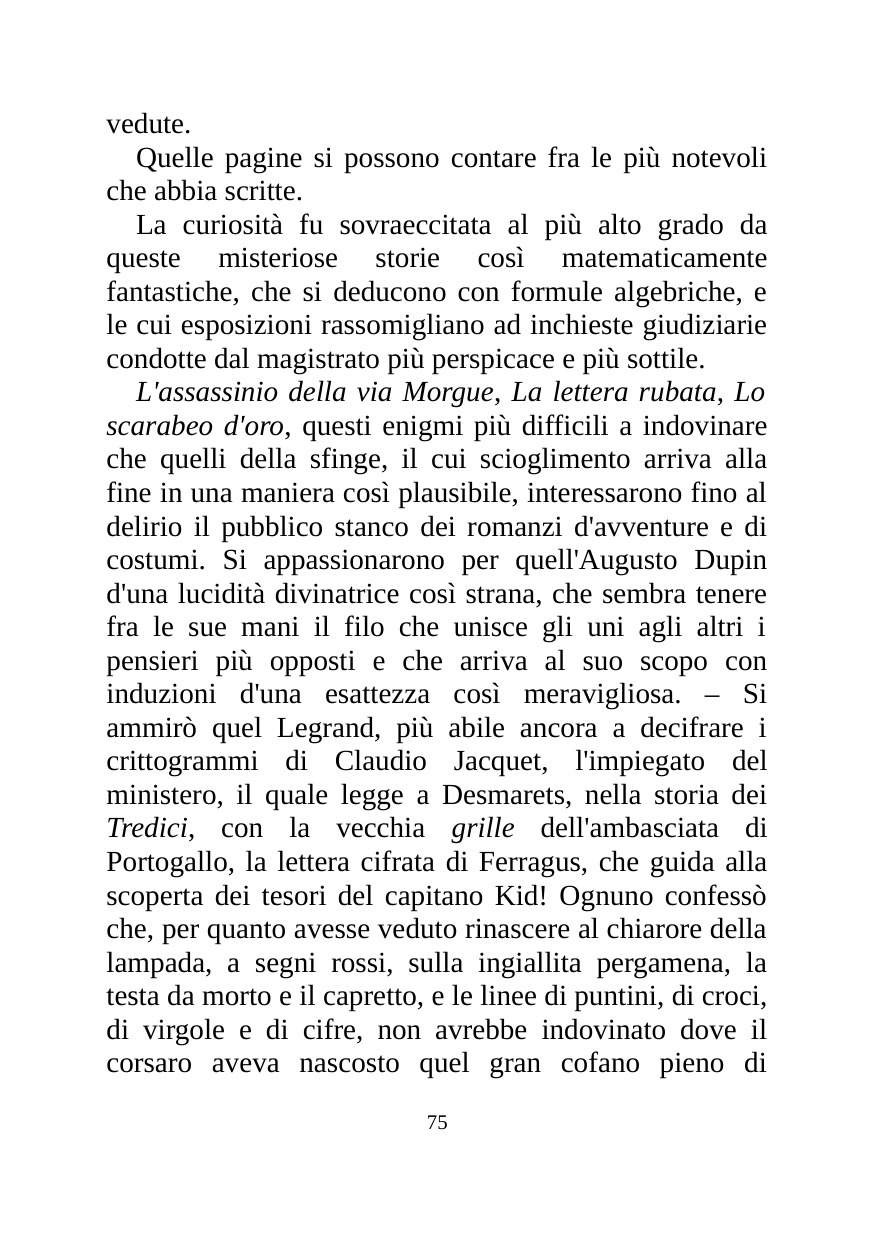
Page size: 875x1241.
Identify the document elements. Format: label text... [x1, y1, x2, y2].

text L'assassinio della via Morgue, La lettera rubata, Lo scarabeo d'oro, questi enigmi più difficili a indovinare che quelli della sfinge, il cui scioglimento arriva alla fine in una maniera così plausibile, interessarono fino al delirio il pubblico stanco dei romanzi d'avventure e di costumi. Si appassionarono per quell'Augusto Dupin d'una lucidità divinatrice così strana, che sembra tenere fra le sue mani il filo che unisce gli uni agli altri i pensieri più opposti e che arriva al suo scopo con induzioni d'una esattezza così meravigliosa. – Si ammirò quel Legrand, più abile ancora a decifrare i crittogrammi di Claudio Jacquet, l'impiegato del ministero, il quale legge a Desmarets, nella storia dei Tredici, con la vecchia grille dell'ambasciata di Portogallo, la lettera cifrata di Ferragus, che guida alla scoperta dei tesori del capitano Kid! Ognuno confessò che, per quanto avesse veduto rinascere al chiarore della lampada, a segni rossi, sulla ingiallita pergamena, la testa da morto e il capretto, e le linee di puntini, di croci, di virgole e di cifre, non avrebbe indovinato dove il corsaro aveva nascosto quel gran cofano pieno di [106, 374, 768, 1079]
text Quelle pagine si possono contare fra le più notevoli che abbia scritte. [106, 140, 768, 207]
text La curiosità fu sovraeccitata al più alto grado da queste misteriose storie così matematicamente fantastiche, che si deducono con formule algebriche, e le cui esposizioni rassomigliano ad inchieste giudiziarie condotte dal magistrato più perspicace e più sottile. [106, 207, 768, 374]
text vedute. [106, 106, 768, 140]
